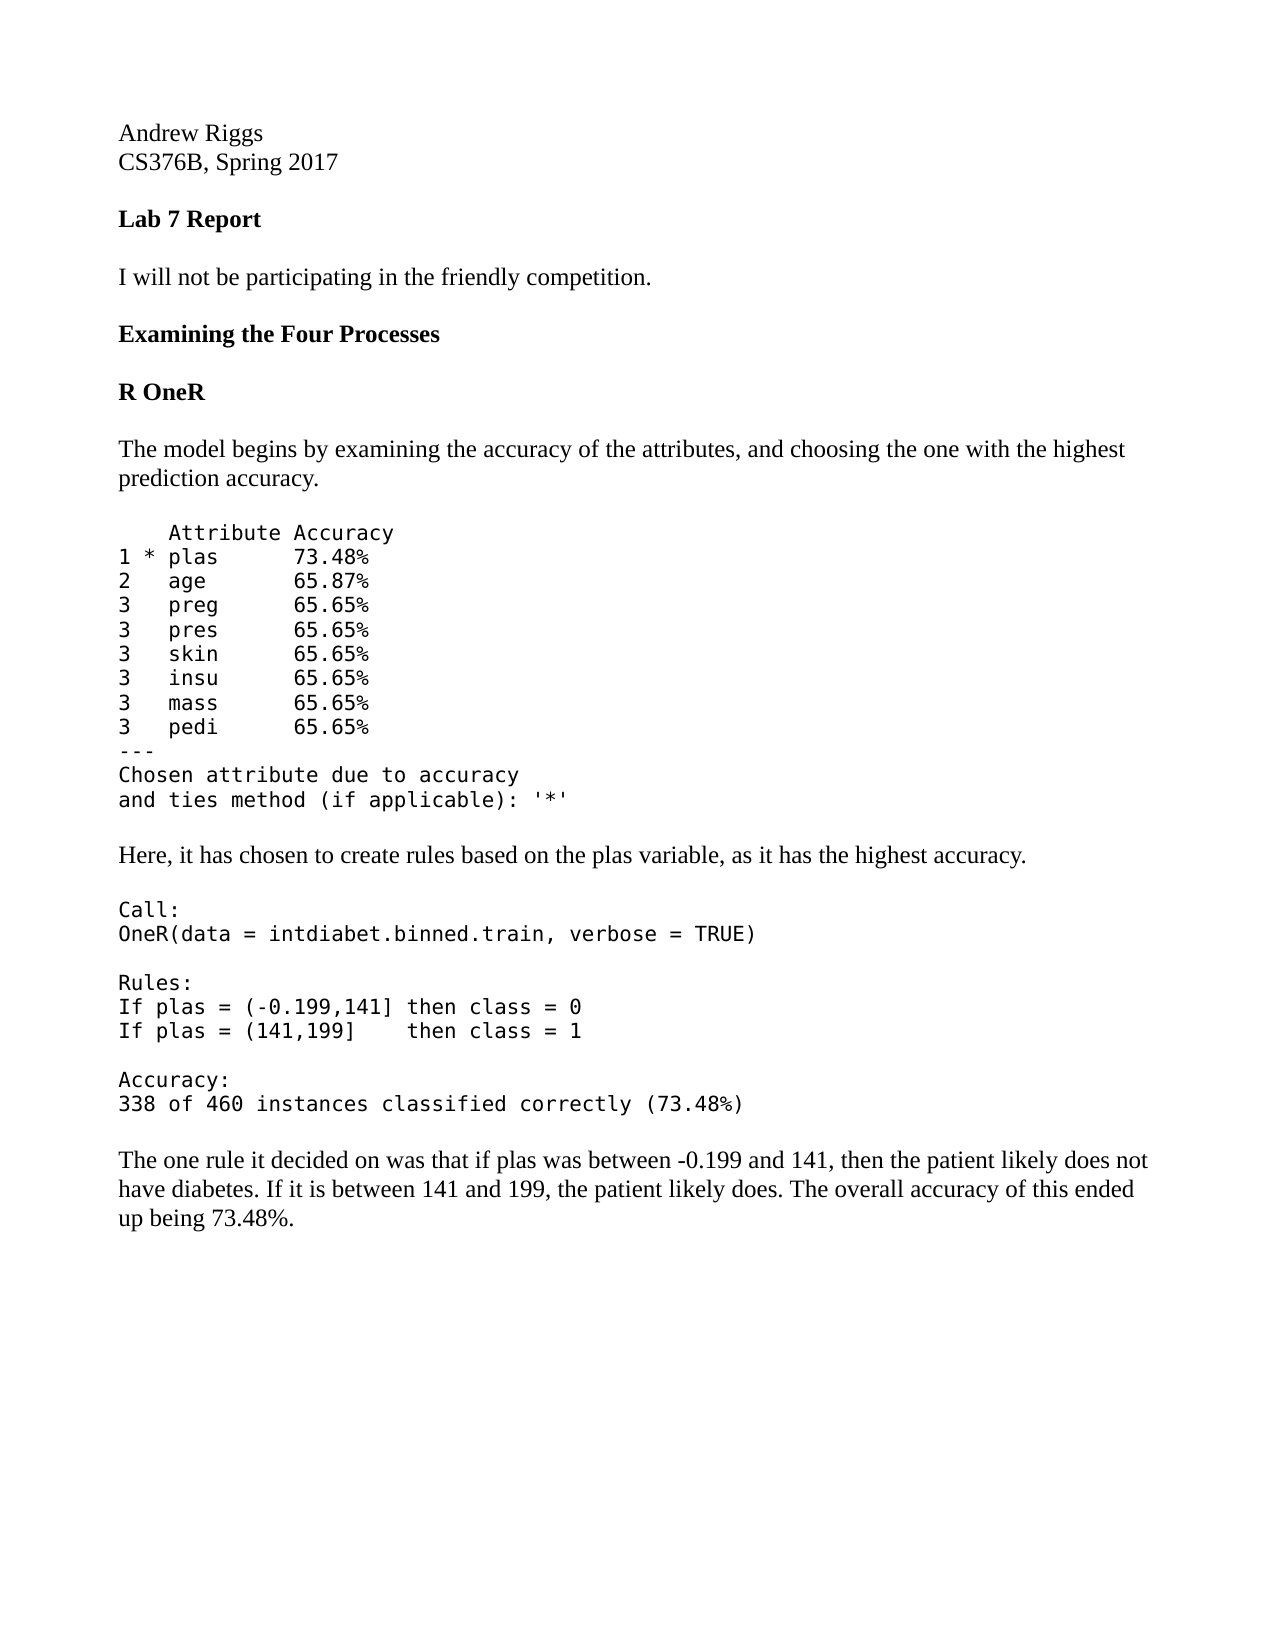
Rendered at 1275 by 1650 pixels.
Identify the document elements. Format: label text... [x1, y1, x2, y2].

text R OneR [118, 377, 1157, 406]
text 3 skin 65.65% [118, 642, 1157, 666]
text Examining the Four Processes [118, 319, 1157, 348]
text I will not be participating in the friendly competition. [118, 262, 1157, 291]
text Here, it has chosen to create rules based on the plas variable, as it has the highest accuracy. [118, 841, 1157, 869]
text CS376B, Spring 2017 [118, 147, 1157, 176]
text 1 * plas 73.48% [118, 545, 1157, 569]
text Andrew Riggs [118, 118, 1157, 147]
text and ties method (if applicable): '*' [118, 788, 1157, 812]
text 3 mass 65.65% [118, 691, 1157, 715]
text Accuracy: [118, 1068, 1157, 1092]
text Attribute Accuracy [118, 521, 1157, 545]
text The model begins by examining the accuracy of the attributes, and choosing the one with the highest prediction accuracy. [118, 434, 1157, 492]
text 3 preg 65.65% [118, 593, 1157, 618]
text OneR(data = intdiabet.binned.train, verbose = TRUE) [118, 922, 1157, 947]
text 3 pedi 65.65% [118, 715, 1157, 739]
text 338 of 460 instances classified correctly (73.48%) [118, 1092, 1157, 1117]
text The one rule it decided on was that if plas was between -0.199 and 141, then the patient likely does not have diabetes. If it is between 141 and 199, the patient likely does. The overall accuracy of this ended up being 73.48%. [118, 1145, 1157, 1232]
text If plas = (141,199] then class = 1 [118, 1019, 1157, 1044]
text Rules: [118, 971, 1157, 995]
text 3 pres 65.65% [118, 618, 1157, 642]
text --- [118, 739, 1157, 763]
text Chosen attribute due to accuracy [118, 763, 1157, 788]
text Call: [118, 898, 1157, 922]
text 3 insu 65.65% [118, 666, 1157, 691]
text Lab 7 Report [118, 204, 1157, 233]
text If plas = (-0.199,141] then class = 0 [118, 995, 1157, 1019]
text 2 age 65.87% [118, 569, 1157, 593]
